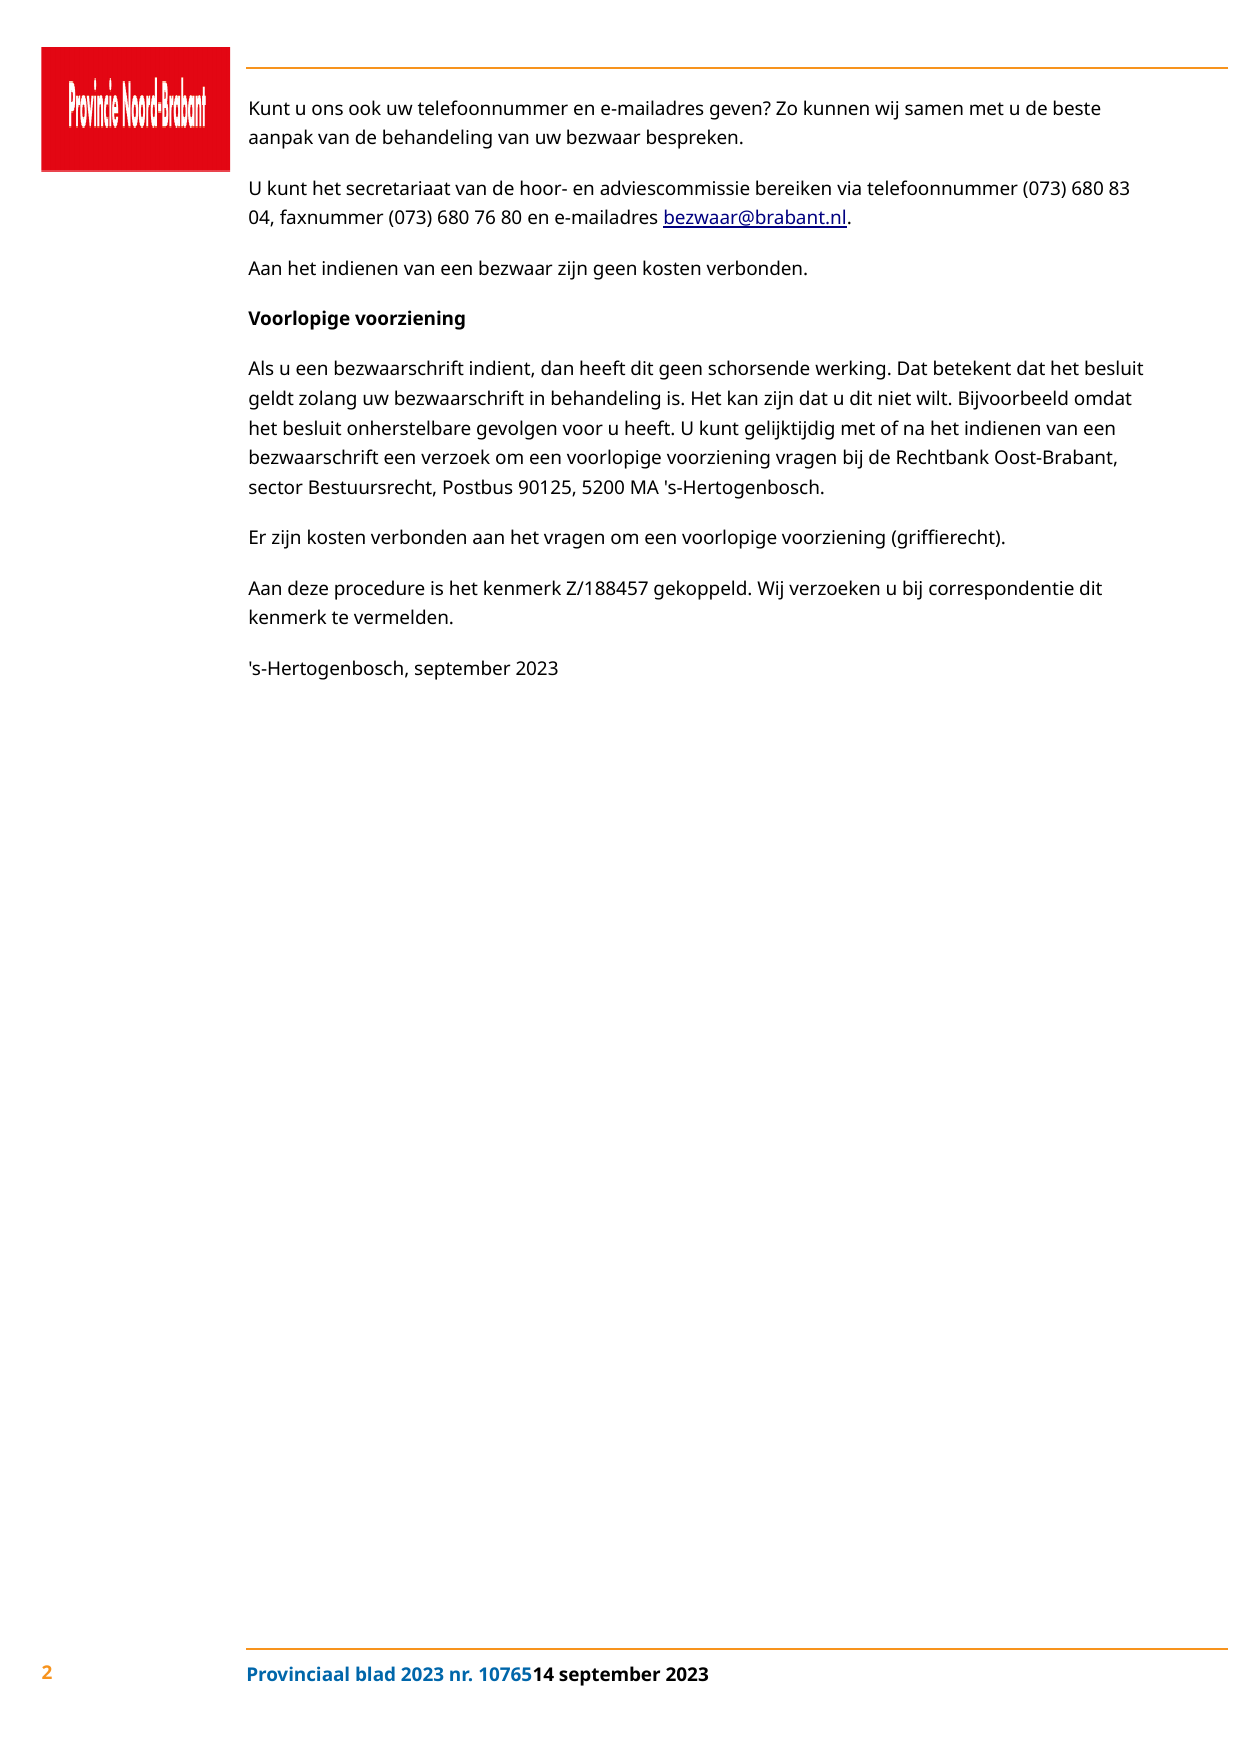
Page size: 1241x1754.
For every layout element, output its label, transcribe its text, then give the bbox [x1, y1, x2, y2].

picture [41, 47, 231, 172]
text Aan het indienen van een bezwaar zijn geen kosten verbonden. [248, 255, 1152, 281]
text U kunt het secretariaat van de hoor- en adviescommissie bereiken via telefoonnummer (073) 680 83 04, faxnummer (073) 680 76 80 en e-mailadres bezwaar@brabant.nl. [248, 175, 1152, 230]
text Voorlopige voorziening [248, 305, 1152, 331]
text Aan deze procedure is het kenmerk Z/188457 gekoppeld. Wij verzoeken u bij correspondentie dit kenmerk te vermelden. [248, 575, 1152, 630]
text 's-Hertogenbosch, september 2023 [248, 655, 1152, 681]
text Kunt u ons ook uw telefoonnummer en e-mailadres geven? Zo kunnen wij samen met u de beste aanpak van de behandeling van uw bezwaar bespreken. [248, 95, 1152, 150]
text Als u een bezwaarschrift indient, dan heeft dit geen schorsende werking. Dat betekent dat het besluit geldt zolang uw bezwaarschrift in behandeling is. Het kan zijn dat u dit niet wilt. Bijvoorbeeld omdat het besluit onherstelbare gevolgen voor u heeft. U kunt gelijktijdig met of na het indienen van een bezwaarschrift een verzoek om een voorlopige voorziening vragen bij de Rechtbank Oost-Brabant, sector Bestuursrecht, Postbus 90125, 5200 MA 's‑Hertogenbosch. [248, 356, 1152, 500]
text Er zijn kosten verbonden aan het vragen om een voorlopige voorziening (griffierecht). [248, 524, 1152, 550]
